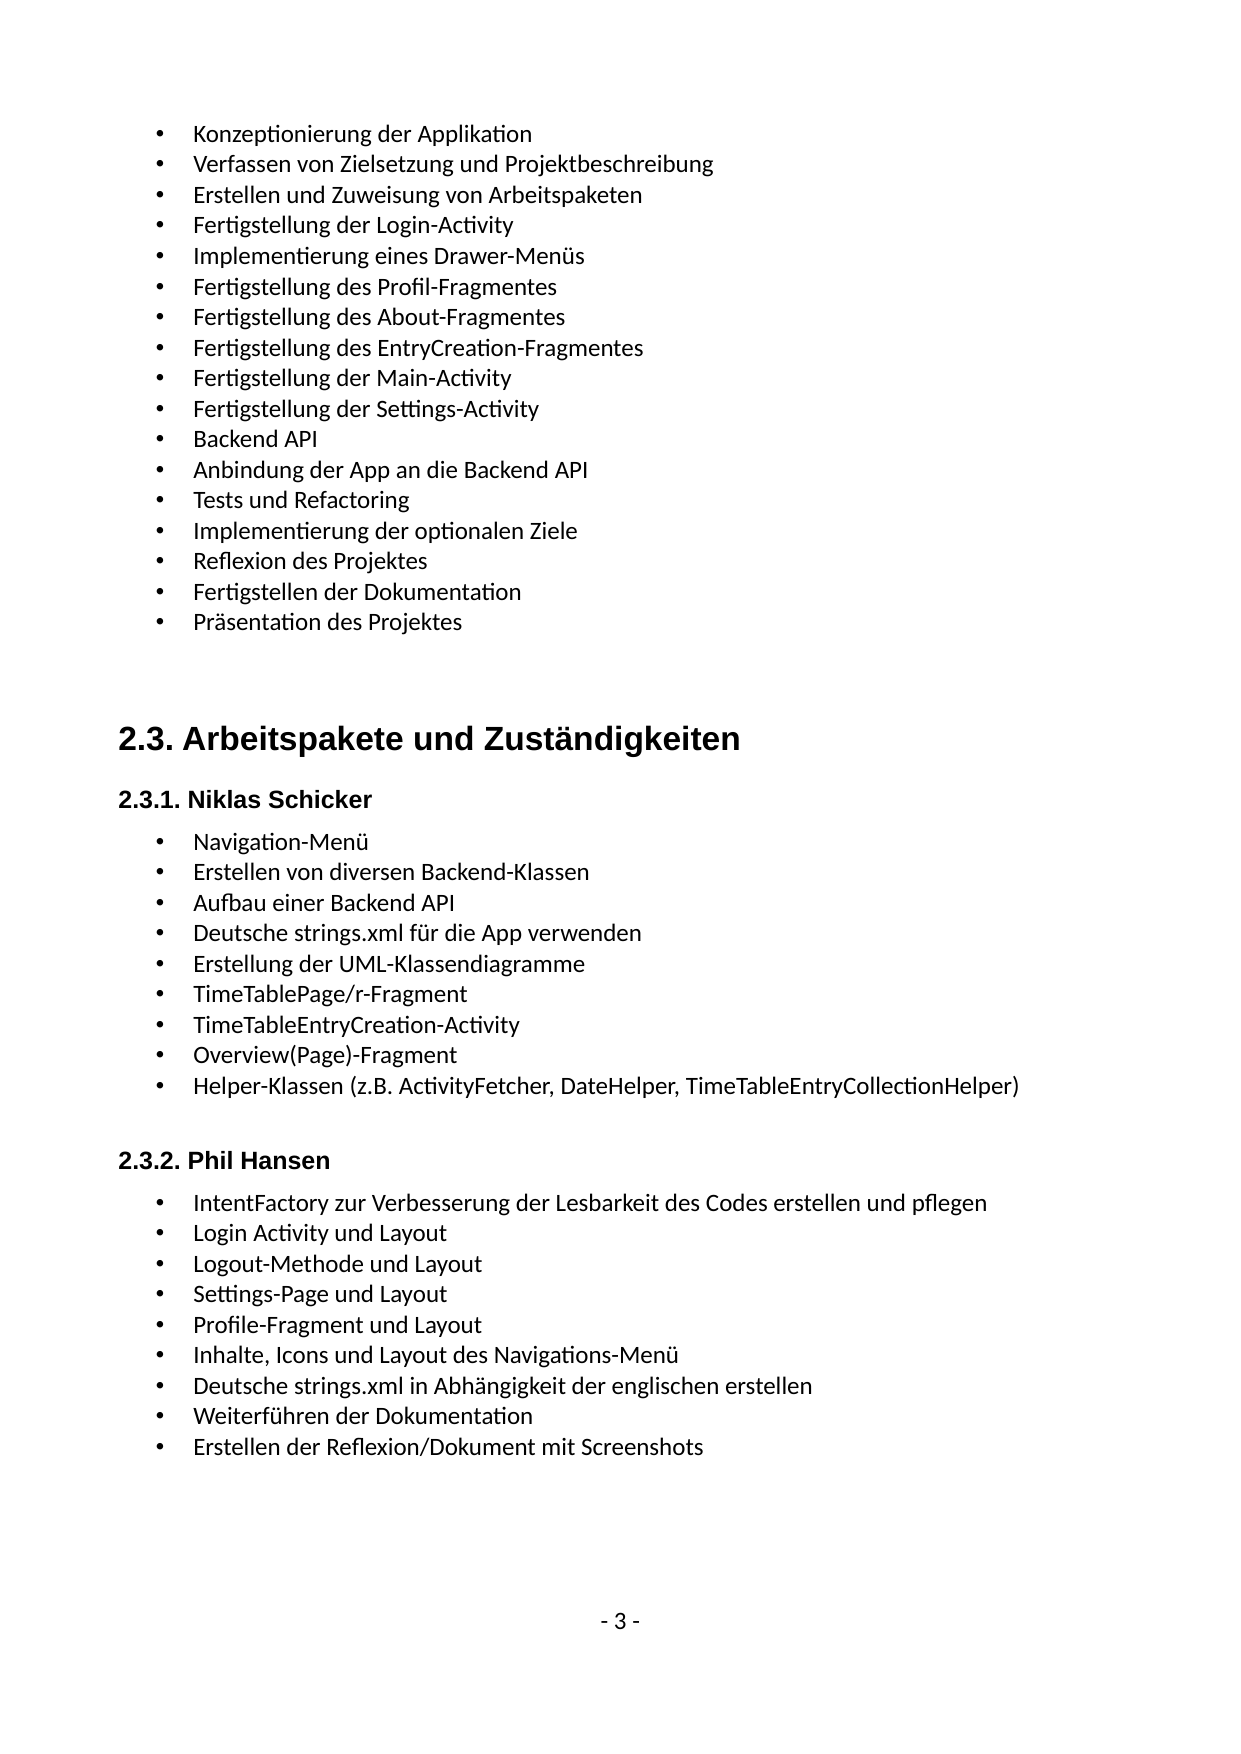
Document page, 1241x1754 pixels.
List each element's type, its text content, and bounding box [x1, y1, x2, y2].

list Weiterführen der Dokumentation [156, 1401, 1122, 1431]
list IntentFactory zur Verbesserung der Lesbarkeit des Codes erstellen und pflegen [156, 1187, 1122, 1217]
list Erstellung der UML-Klassendiagramme [156, 948, 1122, 978]
list Präsentation des Projektes [156, 606, 1122, 637]
list Helper-Klassen (z.B. ActivityFetcher, DateHelper, TimeTableEntryCollectionHelper) [156, 1070, 1122, 1101]
subtitle 2.3. Arbeitspakete und Zuständigkeiten [118, 719, 1122, 757]
list Konzeptionierung der Applikation [156, 118, 1122, 149]
list Fertigstellung des Profil-Fragmentes [156, 271, 1122, 301]
subtitle 2.3.1. Niklas Schicker [118, 784, 1122, 813]
list Tests und Refactoring [156, 484, 1122, 515]
list Overview(Page)-Fragment [156, 1039, 1122, 1070]
subtitle 2.3.2. Phil Hansen [118, 1146, 1122, 1174]
list Anbindung der App an die Backend API [156, 454, 1122, 484]
list Inhalte, Icons und Layout des Navigations-Menü [156, 1339, 1122, 1370]
list Reflexion des Projektes [156, 545, 1122, 576]
list Deutsche strings.xml in Abhängigkeit der englischen erstellen [156, 1370, 1122, 1401]
list Logout-Methode und Layout [156, 1248, 1122, 1278]
list TimeTablePage/r-Fragment [156, 978, 1122, 1009]
list Fertigstellung der Main-Activity [156, 362, 1122, 393]
list Fertigstellung des About-Fragmentes [156, 301, 1122, 332]
list Verfassen von Zielsetzung und Projektbeschreibung [156, 149, 1122, 179]
list Erstellen und Zuweisung von Arbeitspaketen [156, 179, 1122, 210]
list Aufbau einer Backend API [156, 887, 1122, 917]
list Navigation-Menü [156, 826, 1122, 856]
list Fertigstellung der Login-Activity [156, 210, 1122, 240]
list Login Activity und Layout [156, 1217, 1122, 1248]
list Profile-Fragment und Layout [156, 1309, 1122, 1339]
list Fertigstellung des EntryCreation-Fragmentes [156, 332, 1122, 362]
list Deutsche strings.xml für die App verwenden [156, 917, 1122, 948]
list Backend API [156, 423, 1122, 454]
list Implementierung eines Drawer-Menüs [156, 240, 1122, 271]
list Fertigstellung der Settings-Activity [156, 393, 1122, 423]
list Erstellen der Reflexion/Dokument mit Screenshots [156, 1431, 1122, 1462]
list Erstellen von diversen Backend-Klassen [156, 856, 1122, 887]
list Fertigstellen der Dokumentation [156, 576, 1122, 606]
list Settings-Page und Layout [156, 1278, 1122, 1309]
list TimeTableEntryCreation-Activity [156, 1009, 1122, 1039]
list Implementierung der optionalen Ziele [156, 515, 1122, 545]
